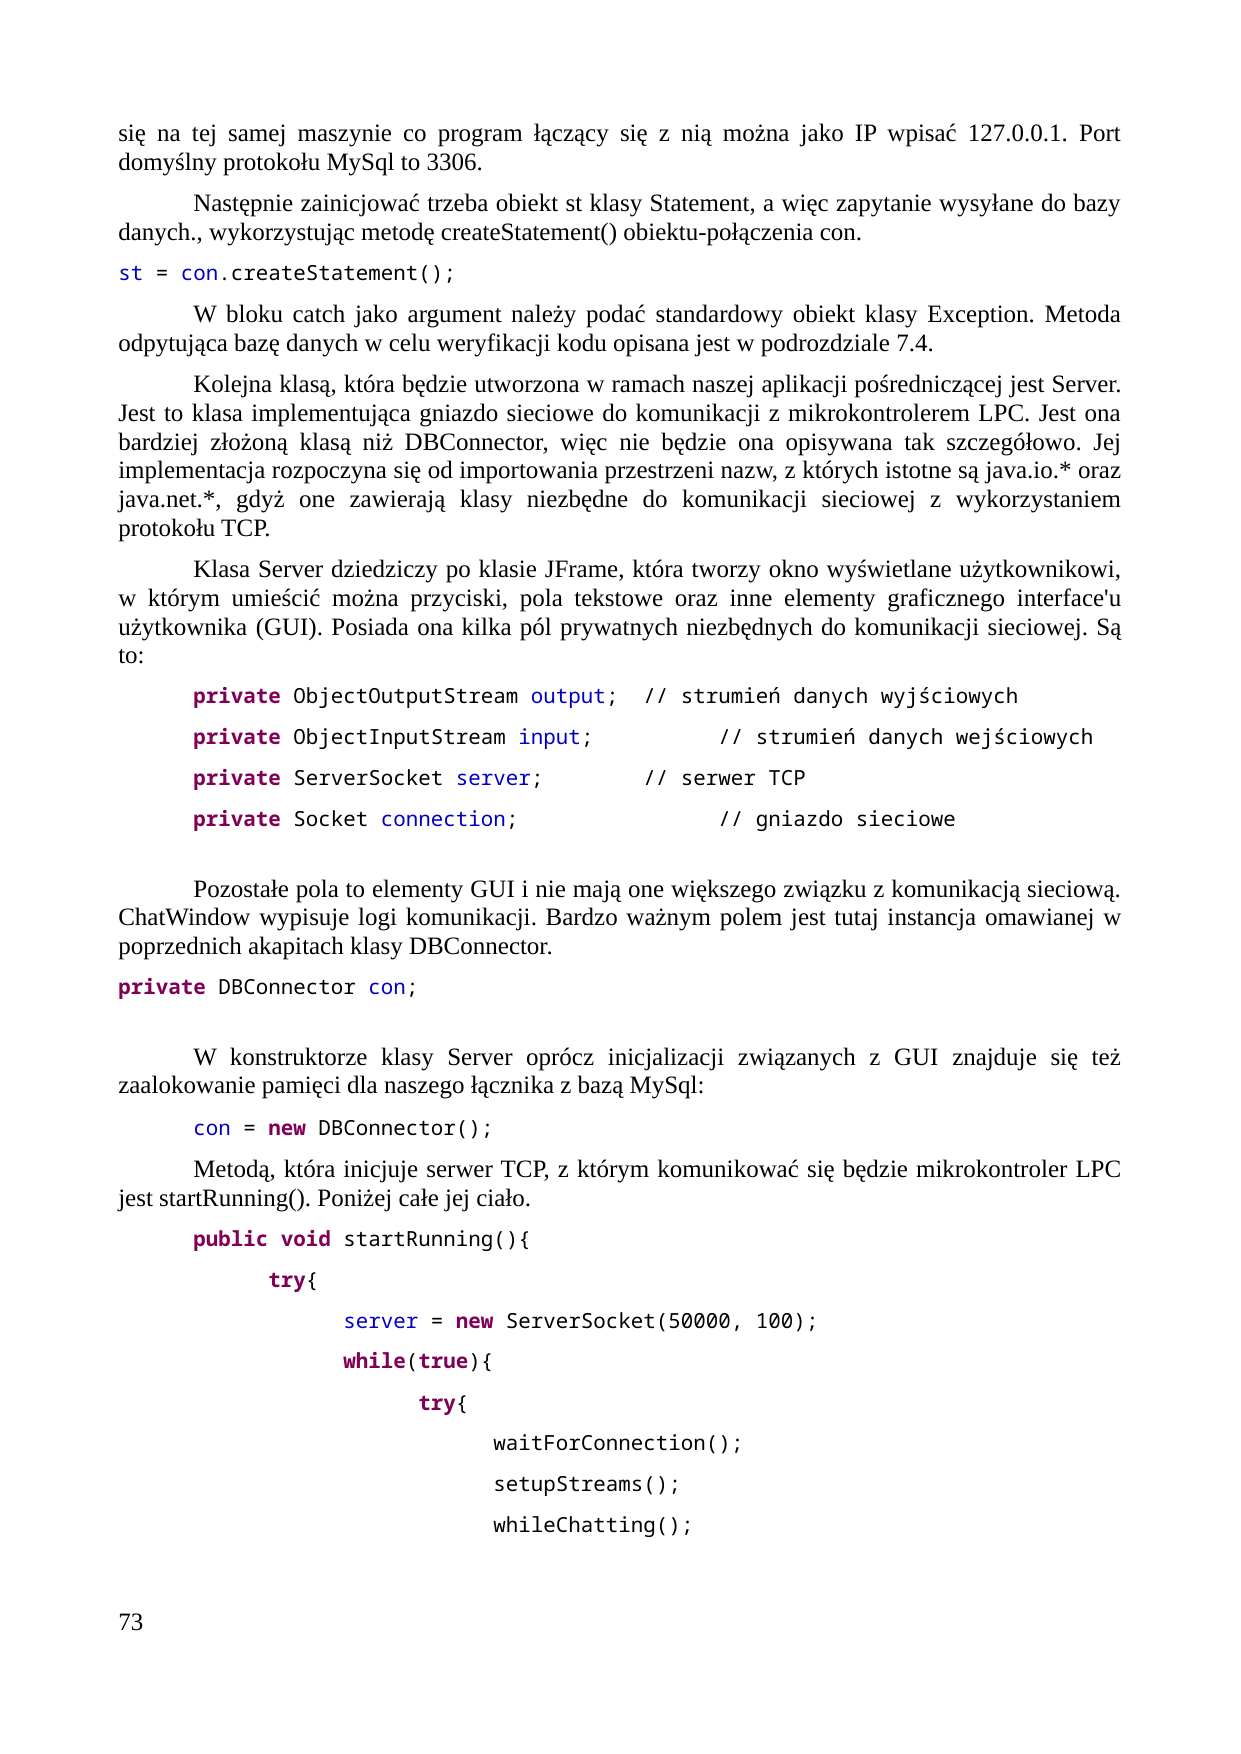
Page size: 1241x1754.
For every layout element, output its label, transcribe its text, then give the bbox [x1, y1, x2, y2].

text try{ [118, 1388, 1122, 1416]
text Następnie zainicjować trzeba obiekt st klasy Statement, a więc zapytanie wysyłane do bazy danych., wykorzystując metodę createStatement() obiektu-połączenia con. [118, 188, 1122, 246]
text Kolejna klasą, która będzie utworzona w ramach naszej aplikacji pośredniczącej jest Server. Jest to klasa implementująca gniazdo sieciowe do komunikacji z mikrokontrolerem LPC. Jest ona bardziej złożoną klasą niż DBConnector, więc nie będzie ona opisywana tak szczegółowo. Jej implementacja rozpoczyna się od importowania przestrzeni nazw, z których istotne są java.io.* oraz java.net.*, gdyż one zawierają klasy niezbędne do komunikacji sieciowej z wykorzystaniem protokołu TCP. [118, 369, 1122, 542]
text W konstruktorze klasy Server oprócz inicjalizacji związanych z GUI znajduje się też zaalokowanie pamięci dla naszego łącznika z bazą MySql: [118, 1042, 1122, 1099]
text server = new ServerSocket(50000, 100); [118, 1306, 1122, 1334]
text private ServerSocket server; // serwer TCP [118, 763, 1122, 792]
text Pozostałe pola to elementy GUI i nie mają one większego związku z komunikacją sieciową. ChatWindow wypisuje logi komunikacji. Bardzo ważnym polem jest tutaj instancja omawianej w poprzednich akapitach klasy DBConnector. [118, 874, 1122, 960]
text con = new DBConnector(); [118, 1112, 1122, 1141]
text Klasa Server dziedziczy po klasie JFrame, która tworzy okno wyświetlane użytkownikowi, w którym umieścić można przyciski, pola tekstowe oraz inne elementy graficznego interface'u użytkownika (GUI). Posiada ona kilka pól prywatnych niezbędnych do komunikacji sieciowej. Są to: [118, 554, 1122, 669]
text setupStreams(); [118, 1469, 1122, 1498]
text się na tej samej maszynie co program łączący się z nią można jako IP wpisać 127.0.0.1. Port domyślny protokołu MySql to 3306. [118, 118, 1122, 176]
text st = con.createStatement(); [118, 258, 1122, 287]
text whileChatting(); [118, 1510, 1122, 1539]
text W bloku catch jako argument należy podać standardowy obiekt klasy Exception. Metoda odpytująca bazę danych w celu weryfikacji kodu opisana jest w podrozdziale 7.4. [118, 299, 1122, 357]
text private DBConnector con; [118, 972, 1122, 1001]
text try{ [118, 1265, 1122, 1293]
text private ObjectOutputStream output; // strumień danych wyjściowych [118, 682, 1122, 710]
text while(true){ [118, 1347, 1122, 1375]
text private Socket connection; // gniazdo sieciowe [118, 804, 1122, 833]
text public void startRunning(){ [118, 1224, 1122, 1252]
text Metodą, która inicjuje serwer TCP, z którym komunikować się będzie mikrokontroler LPC jest startRunning(). Poniżej całe jej ciało. [118, 1154, 1122, 1211]
text waitForConnection(); [118, 1428, 1122, 1457]
text private ObjectInputStream input; // strumień danych wejściowych [118, 722, 1122, 751]
